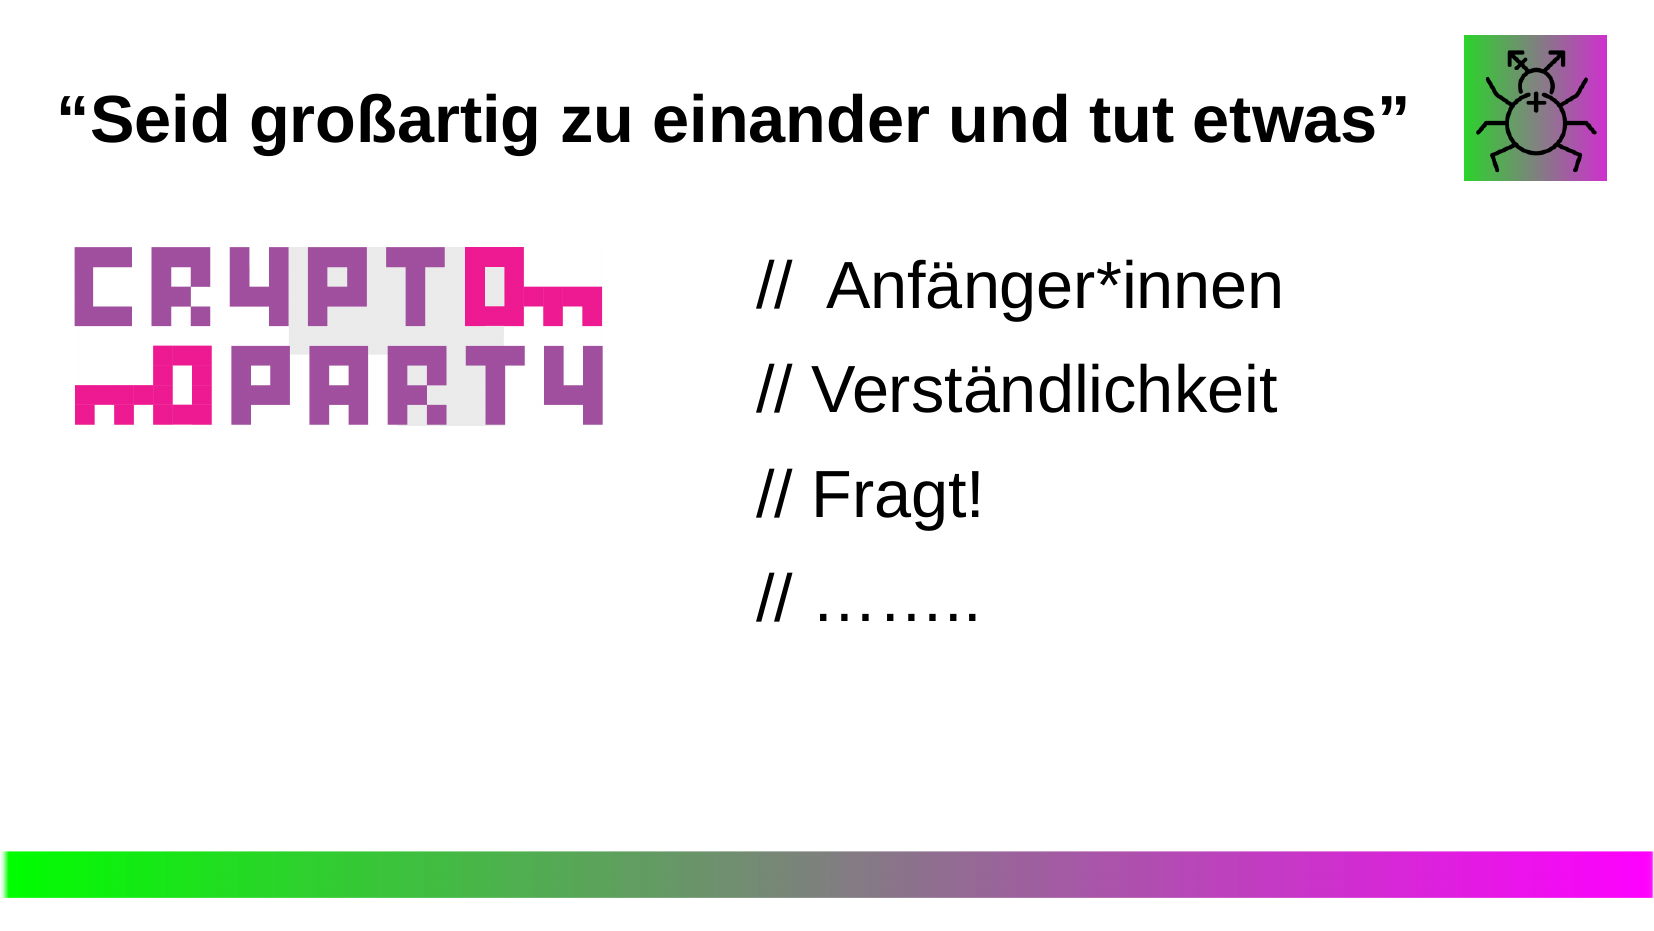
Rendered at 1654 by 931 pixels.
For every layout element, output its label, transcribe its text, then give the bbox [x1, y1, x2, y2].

list // Anfänger*innen // Verständlichkeit // Fragt! // …….. [685, 248, 1619, 827]
picture [0, 851, 1654, 898]
title “Seid großartig zu einander und tut etwas” [35, 45, 1453, 195]
picture [1464, 35, 1607, 181]
picture [74, 247, 603, 426]
